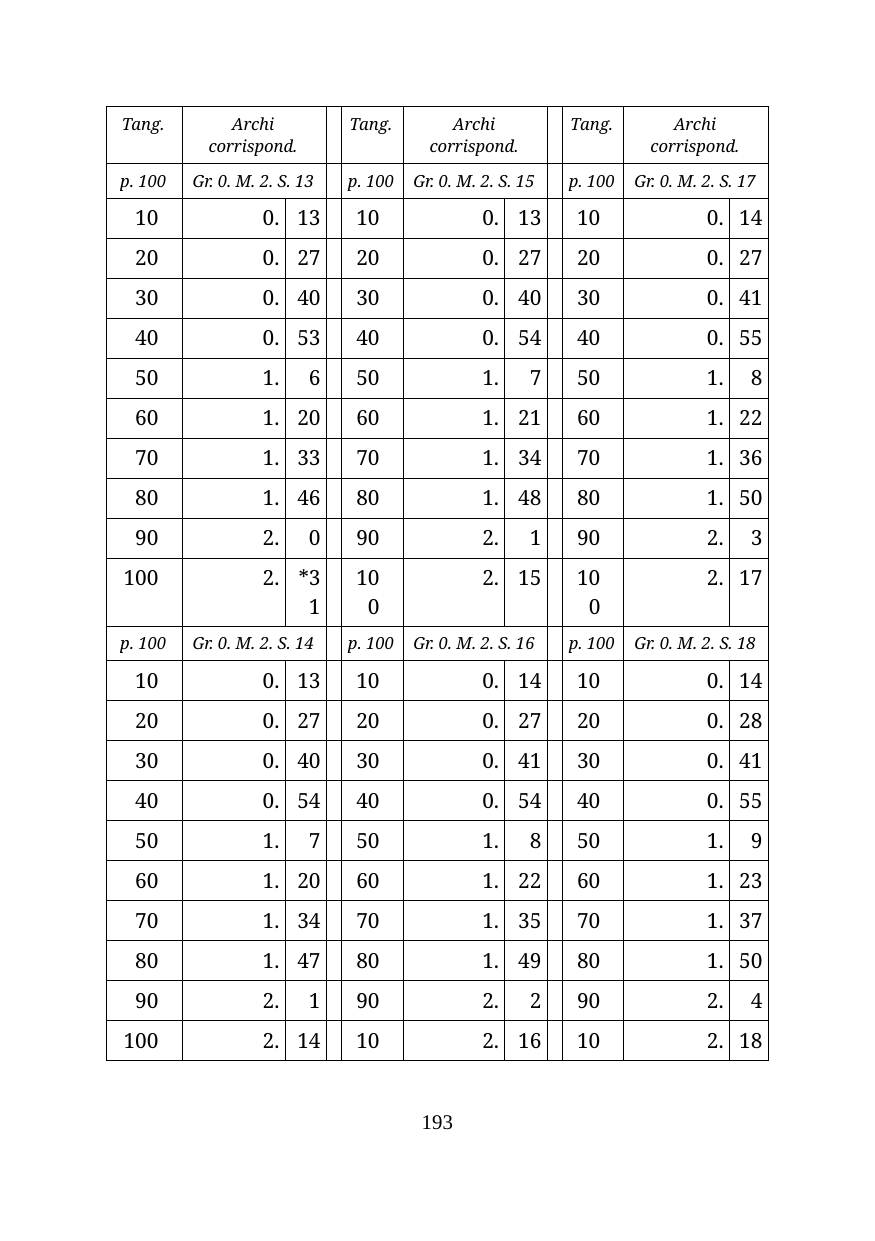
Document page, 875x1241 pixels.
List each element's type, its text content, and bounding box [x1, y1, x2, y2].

table_cell 54 [505, 781, 547, 820]
table_cell 1. [183, 439, 285, 478]
table_cell 1. [624, 901, 729, 940]
table_cell 10 [563, 1021, 623, 1060]
table_cell 2. [624, 981, 729, 1020]
table_cell [548, 781, 562, 820]
table_header [548, 627, 562, 660]
table_header Archi corrispond. [624, 107, 768, 163]
table_header Gr. 0. M. 2. S. 16 [404, 627, 547, 660]
table_cell 10 [342, 1021, 403, 1060]
table_cell 70 [342, 901, 403, 940]
table_cell 2. [183, 559, 285, 626]
table_cell 90 [107, 519, 182, 558]
table_cell [327, 781, 341, 820]
table_header [548, 164, 562, 198]
table_cell 0. [183, 279, 285, 318]
table_cell 60 [107, 861, 182, 900]
table_cell [327, 981, 341, 1020]
table_cell 1. [624, 439, 729, 478]
table_cell 0. [404, 781, 504, 820]
table_cell 10 [107, 661, 182, 700]
table_cell 90 [563, 981, 623, 1020]
table_cell 7 [286, 821, 326, 860]
table_cell [327, 399, 341, 438]
table_cell 40 [286, 279, 326, 318]
table_cell [327, 479, 341, 518]
table_cell [327, 901, 341, 940]
table_cell [548, 479, 562, 518]
table_cell 2. [624, 1021, 729, 1060]
table_header [327, 627, 341, 660]
table_cell 50 [730, 941, 768, 980]
table_cell 1 [505, 519, 547, 558]
table_cell [327, 439, 341, 478]
table_cell 0. [404, 741, 504, 780]
table_cell 90 [563, 519, 623, 558]
table_cell 50 [730, 479, 768, 518]
table_cell 70 [342, 439, 403, 478]
table_cell 40 [342, 319, 403, 358]
table_cell 70 [563, 901, 623, 940]
table_cell 41 [730, 279, 768, 318]
table_header Gr. 0. M. 2. S. 13 [183, 164, 326, 198]
table_cell 2. [183, 981, 285, 1020]
table_cell 30 [107, 279, 182, 318]
table_cell 15 [505, 559, 547, 626]
table_cell *31 [286, 559, 326, 626]
table_cell 10 [342, 661, 403, 700]
table_cell 70 [107, 439, 182, 478]
table_cell 50 [107, 359, 182, 398]
table_cell 27 [505, 701, 547, 740]
table_cell [327, 319, 341, 358]
table_cell 13 [286, 661, 326, 700]
table_cell 36 [730, 439, 768, 478]
table_header p. 100 [107, 627, 182, 660]
table_cell 0. [183, 781, 285, 820]
table_cell 14 [730, 661, 768, 700]
table_cell [548, 701, 562, 740]
table_cell 70 [107, 901, 182, 940]
table_cell 30 [107, 741, 182, 780]
table_cell 2. [624, 559, 729, 626]
table_cell 22 [505, 861, 547, 900]
table_cell 20 [286, 861, 326, 900]
table_header p. 100 [342, 164, 403, 198]
table_cell 1. [624, 399, 729, 438]
table_header Gr. 0. M. 2. S. 15 [404, 164, 547, 198]
table_cell 1 [286, 981, 326, 1020]
table_cell 1. [404, 901, 504, 940]
table_cell 2 [505, 981, 547, 1020]
table_cell 0. [183, 661, 285, 700]
table_cell 1. [404, 359, 504, 398]
table_cell 2. [404, 559, 504, 626]
table_cell [548, 439, 562, 478]
table_cell [548, 861, 562, 900]
table_cell 54 [505, 319, 547, 358]
table_cell 80 [563, 479, 623, 518]
table_cell 60 [342, 861, 403, 900]
table_cell 0. [624, 741, 729, 780]
table_cell 2. [404, 981, 504, 1020]
table_cell 1. [183, 821, 285, 860]
table_cell [327, 199, 341, 238]
table_header Tang. [563, 107, 623, 163]
table_cell [327, 359, 341, 398]
table_cell 2. [624, 519, 729, 558]
table_cell [327, 741, 341, 780]
table_header p. 100 [342, 627, 403, 660]
table_cell 30 [342, 279, 403, 318]
table_cell 0. [404, 319, 504, 358]
table_cell 80 [107, 479, 182, 518]
table_cell 1. [404, 399, 504, 438]
table_cell 90 [342, 981, 403, 1020]
table_cell 40 [505, 279, 547, 318]
table_cell 1. [404, 439, 504, 478]
table_cell 1. [183, 359, 285, 398]
table_cell [548, 319, 562, 358]
table_cell 90 [342, 519, 403, 558]
table_cell [548, 239, 562, 278]
table_cell 1. [183, 941, 285, 980]
table_cell 46 [286, 479, 326, 518]
table_cell 1. [624, 941, 729, 980]
table_cell [327, 559, 341, 626]
table_cell 40 [286, 741, 326, 780]
table_cell 41 [505, 741, 547, 780]
table_cell 27 [730, 239, 768, 278]
table_cell 40 [107, 781, 182, 820]
table_cell 23 [730, 861, 768, 900]
table_cell 0. [183, 701, 285, 740]
table_cell [548, 519, 562, 558]
table_cell 0. [183, 741, 285, 780]
table_header Gr. 0. M. 2. S. 17 [624, 164, 768, 198]
table_cell 20 [107, 701, 182, 740]
table_cell [327, 701, 341, 740]
table_cell 18 [730, 1021, 768, 1060]
table_cell 37 [730, 901, 768, 940]
table_cell [327, 941, 341, 980]
table_cell 20 [286, 399, 326, 438]
table_cell 2. [183, 1021, 285, 1060]
table_cell 54 [286, 781, 326, 820]
table_cell 53 [286, 319, 326, 358]
table_cell 0. [404, 239, 504, 278]
table_cell 0. [183, 199, 285, 238]
table_cell 3 [730, 519, 768, 558]
table_cell 33 [286, 439, 326, 478]
table_cell 10 [563, 199, 623, 238]
table_cell 10 [107, 199, 182, 238]
table_cell 1. [404, 861, 504, 900]
table_cell 35 [505, 901, 547, 940]
table_cell 22 [730, 399, 768, 438]
table_cell 10 [563, 661, 623, 700]
table_cell 50 [342, 359, 403, 398]
table_cell 21 [505, 399, 547, 438]
table_cell [327, 861, 341, 900]
table_cell [548, 559, 562, 626]
table_header Tang. [107, 107, 182, 163]
table_cell 0. [624, 661, 729, 700]
table_header Archi corrispond. [404, 107, 547, 163]
table_cell 8 [505, 821, 547, 860]
table_cell 49 [505, 941, 547, 980]
table_cell 0. [404, 701, 504, 740]
table_cell 55 [730, 781, 768, 820]
table_header [327, 107, 341, 163]
table_cell 41 [730, 741, 768, 780]
table_cell 1. [624, 359, 729, 398]
table_cell [548, 279, 562, 318]
table_cell 40 [563, 781, 623, 820]
table_cell 60 [563, 861, 623, 900]
table_header Tang. [342, 107, 403, 163]
table_cell 1. [183, 901, 285, 940]
table_cell [548, 901, 562, 940]
table_header Gr. 0. M. 2. S. 14 [183, 627, 326, 660]
table_cell 1. [624, 479, 729, 518]
table_cell 9 [730, 821, 768, 860]
table_cell 8 [730, 359, 768, 398]
table_cell 2. [404, 519, 504, 558]
table_header [327, 164, 341, 198]
table_cell 27 [505, 239, 547, 278]
table_cell [548, 399, 562, 438]
table_cell [327, 1021, 341, 1060]
table_cell [327, 279, 341, 318]
table_cell 1. [624, 821, 729, 860]
table_cell 0. [183, 239, 285, 278]
table_cell [548, 981, 562, 1020]
table_cell 1. [404, 479, 504, 518]
table_cell 1. [183, 479, 285, 518]
table_cell 17 [730, 559, 768, 626]
table_cell 1. [183, 861, 285, 900]
table_cell [327, 519, 341, 558]
table_cell 1. [624, 861, 729, 900]
table_cell 34 [505, 439, 547, 478]
table_cell 40 [342, 781, 403, 820]
table_cell 60 [563, 399, 623, 438]
table_cell [548, 821, 562, 860]
table_cell 0. [624, 239, 729, 278]
table_cell 40 [563, 319, 623, 358]
table_cell 100 [342, 559, 403, 626]
table_cell 0. [404, 199, 504, 238]
table_cell [548, 941, 562, 980]
table_cell 34 [286, 901, 326, 940]
table_cell 16 [505, 1021, 547, 1060]
table_cell 1. [404, 941, 504, 980]
table_cell 60 [107, 399, 182, 438]
table_cell 80 [342, 941, 403, 980]
table_cell 48 [505, 479, 547, 518]
table_cell 10 [342, 199, 403, 238]
table_header [548, 107, 562, 163]
table_cell 2. [183, 519, 285, 558]
table_cell 7 [505, 359, 547, 398]
table_cell 50 [563, 359, 623, 398]
table_cell 13 [505, 199, 547, 238]
table_cell 80 [342, 479, 403, 518]
table_cell 0. [624, 279, 729, 318]
table_cell [327, 821, 341, 860]
table_cell 50 [342, 821, 403, 860]
table_cell 100 [563, 559, 623, 626]
table_header Gr. 0. M. 2. S. 18 [624, 627, 768, 660]
table_cell 20 [107, 239, 182, 278]
table_cell 1. [404, 821, 504, 860]
table_cell 6 [286, 359, 326, 398]
table_cell 14 [505, 661, 547, 700]
table_cell 50 [563, 821, 623, 860]
table_cell 20 [563, 239, 623, 278]
table_cell 30 [563, 279, 623, 318]
table_header p. 100 [563, 627, 623, 660]
table_cell 0. [624, 701, 729, 740]
table_cell 30 [563, 741, 623, 780]
table_cell [327, 239, 341, 278]
table_cell 100 [107, 559, 182, 626]
table_cell 70 [563, 439, 623, 478]
table_cell 14 [730, 199, 768, 238]
table_header p. 100 [107, 164, 182, 198]
table_cell [327, 661, 341, 700]
table_header p. 100 [563, 164, 623, 198]
table_cell 30 [342, 741, 403, 780]
table_cell 20 [563, 701, 623, 740]
table_cell [548, 661, 562, 700]
table_cell [548, 741, 562, 780]
table_cell 80 [107, 941, 182, 980]
table_cell 40 [107, 319, 182, 358]
table_cell [548, 199, 562, 238]
table_cell 80 [563, 941, 623, 980]
table_cell 2. [404, 1021, 504, 1060]
table_cell 47 [286, 941, 326, 980]
table_cell 13 [286, 199, 326, 238]
table_cell 0. [624, 319, 729, 358]
table_cell 20 [342, 239, 403, 278]
table_cell 60 [342, 399, 403, 438]
table_cell 0. [404, 661, 504, 700]
table_cell 14 [286, 1021, 326, 1060]
table_cell 28 [730, 701, 768, 740]
table_cell 27 [286, 239, 326, 278]
table_cell 0 [286, 519, 326, 558]
table_cell 4 [730, 981, 768, 1020]
table_cell [548, 359, 562, 398]
table_cell 0. [624, 781, 729, 820]
table_cell 20 [342, 701, 403, 740]
table_cell 55 [730, 319, 768, 358]
table_cell 0. [183, 319, 285, 358]
table_cell 27 [286, 701, 326, 740]
table_cell 0. [404, 279, 504, 318]
table_header Archi corrispond. [183, 107, 326, 163]
table_cell [548, 1021, 562, 1060]
table_cell 0. [624, 199, 729, 238]
table_cell 1. [183, 399, 285, 438]
table_cell 90 [107, 981, 182, 1020]
table_cell 50 [107, 821, 182, 860]
table_cell 100 [107, 1021, 182, 1060]
